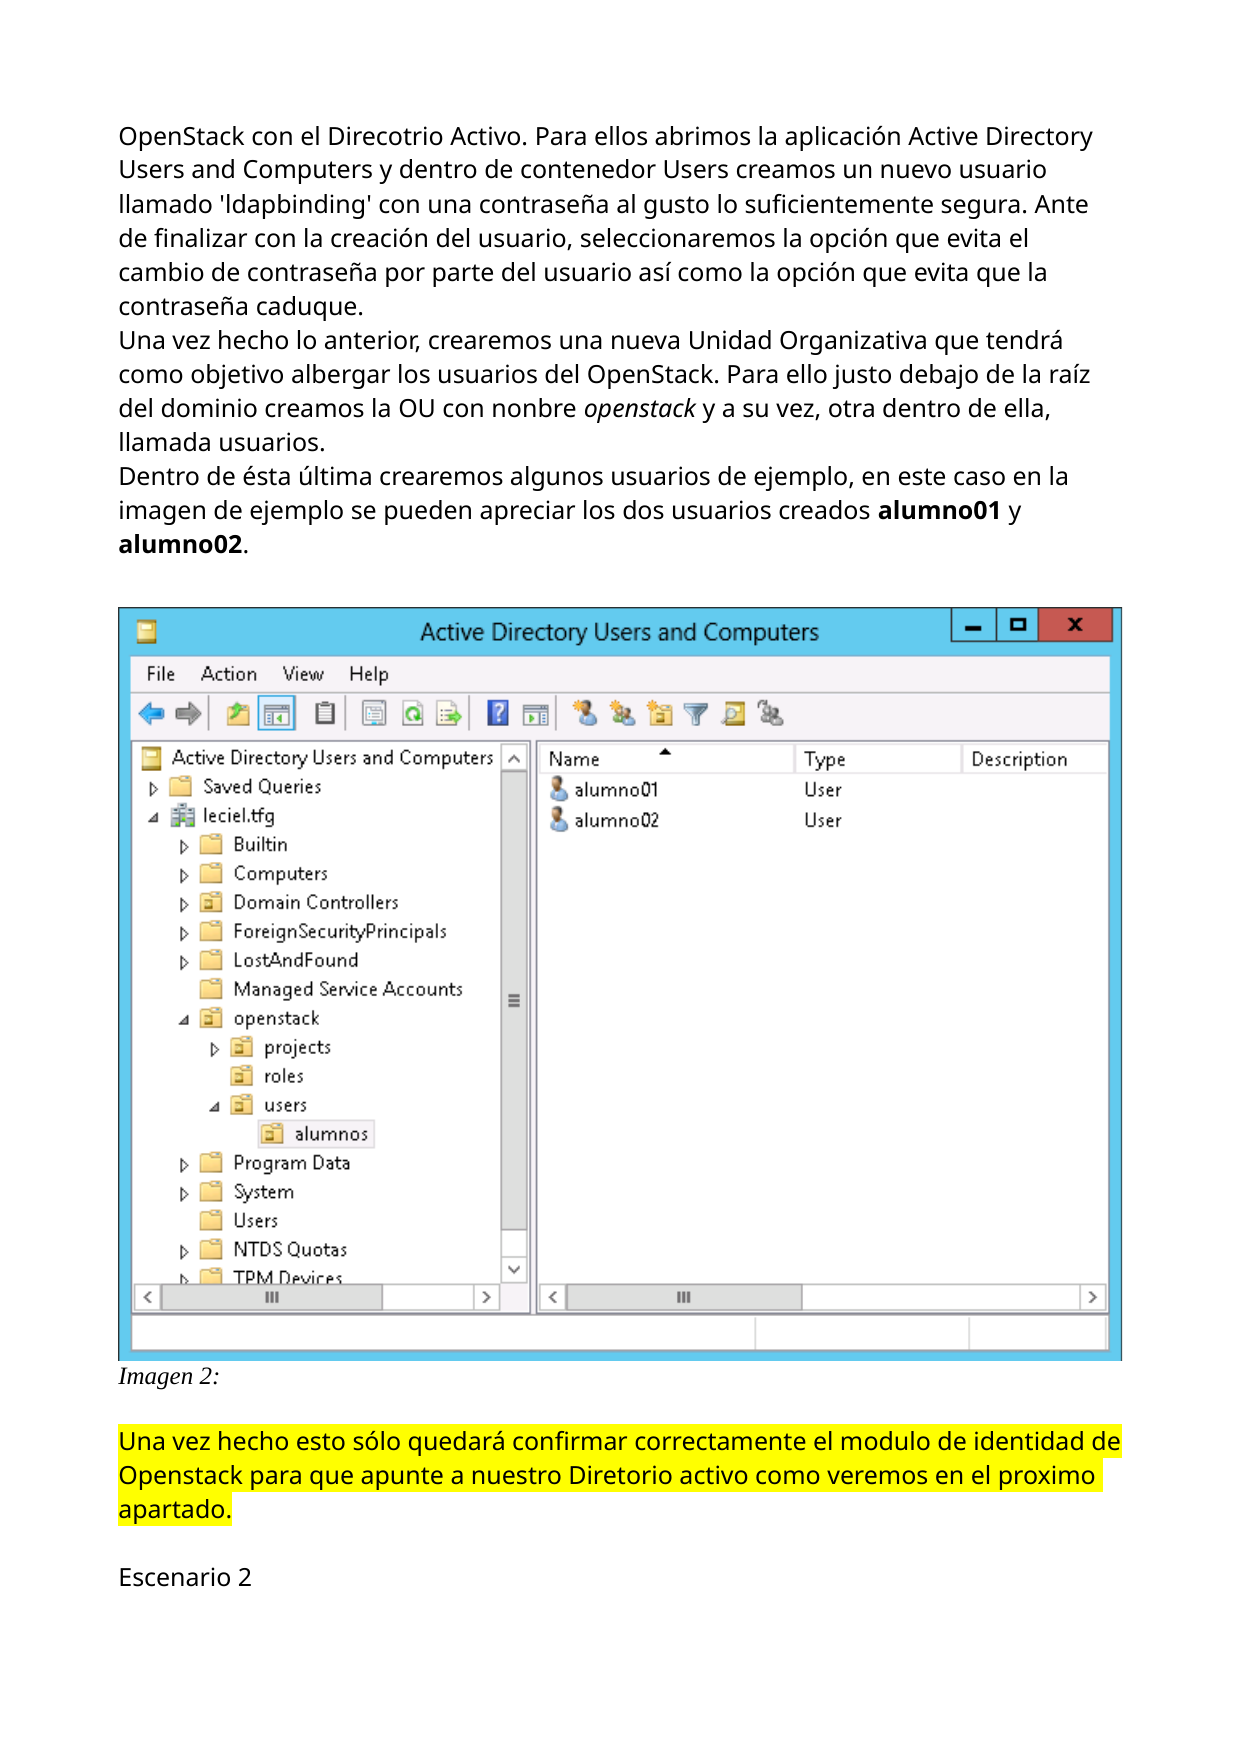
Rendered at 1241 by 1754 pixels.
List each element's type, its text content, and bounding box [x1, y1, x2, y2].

text Imagen 2: [118, 1361, 1122, 1389]
text Una vez hecho lo anterior, crearemos una nueva Unidad Organizativa que tendrá como objetivo albergar los usuarios del OpenStack. Para ello justo debajo de la raíz del dominio creamos la OU con nonbre openstack y a su vez, otra dentro de ella, llamada usuarios. [118, 322, 1122, 459]
text OpenStack con el Direcotrio Activo. Para ellos abrimos la aplicación Active Directory Users and Computers y dentro de contenedor Users creamos un nuevo usuario llamado 'ldapbinding' con una contraseña al gusto lo suficientemente segura. Ante de finalizar con la creación del usuario, seleccionaremos la opción que evita el cambio de contraseña por parte del usuario así como la opción que evita que la contraseña caduque. [118, 118, 1122, 322]
picture [118, 607, 1123, 1361]
text Escenario 2 [118, 1560, 1122, 1594]
text Una vez hecho esto sólo quedará confirmar correctamente el modulo de identidad de Openstack para que apunte a nuestro Diretorio activo como veremos en el proximo apartado. [118, 1424, 1122, 1526]
text Dentro de ésta última crearemos algunos usuarios de ejemplo, en este caso en la imagen de ejemplo se pueden apreciar los dos usuarios creados alumno01 y alumno02. [118, 459, 1122, 561]
